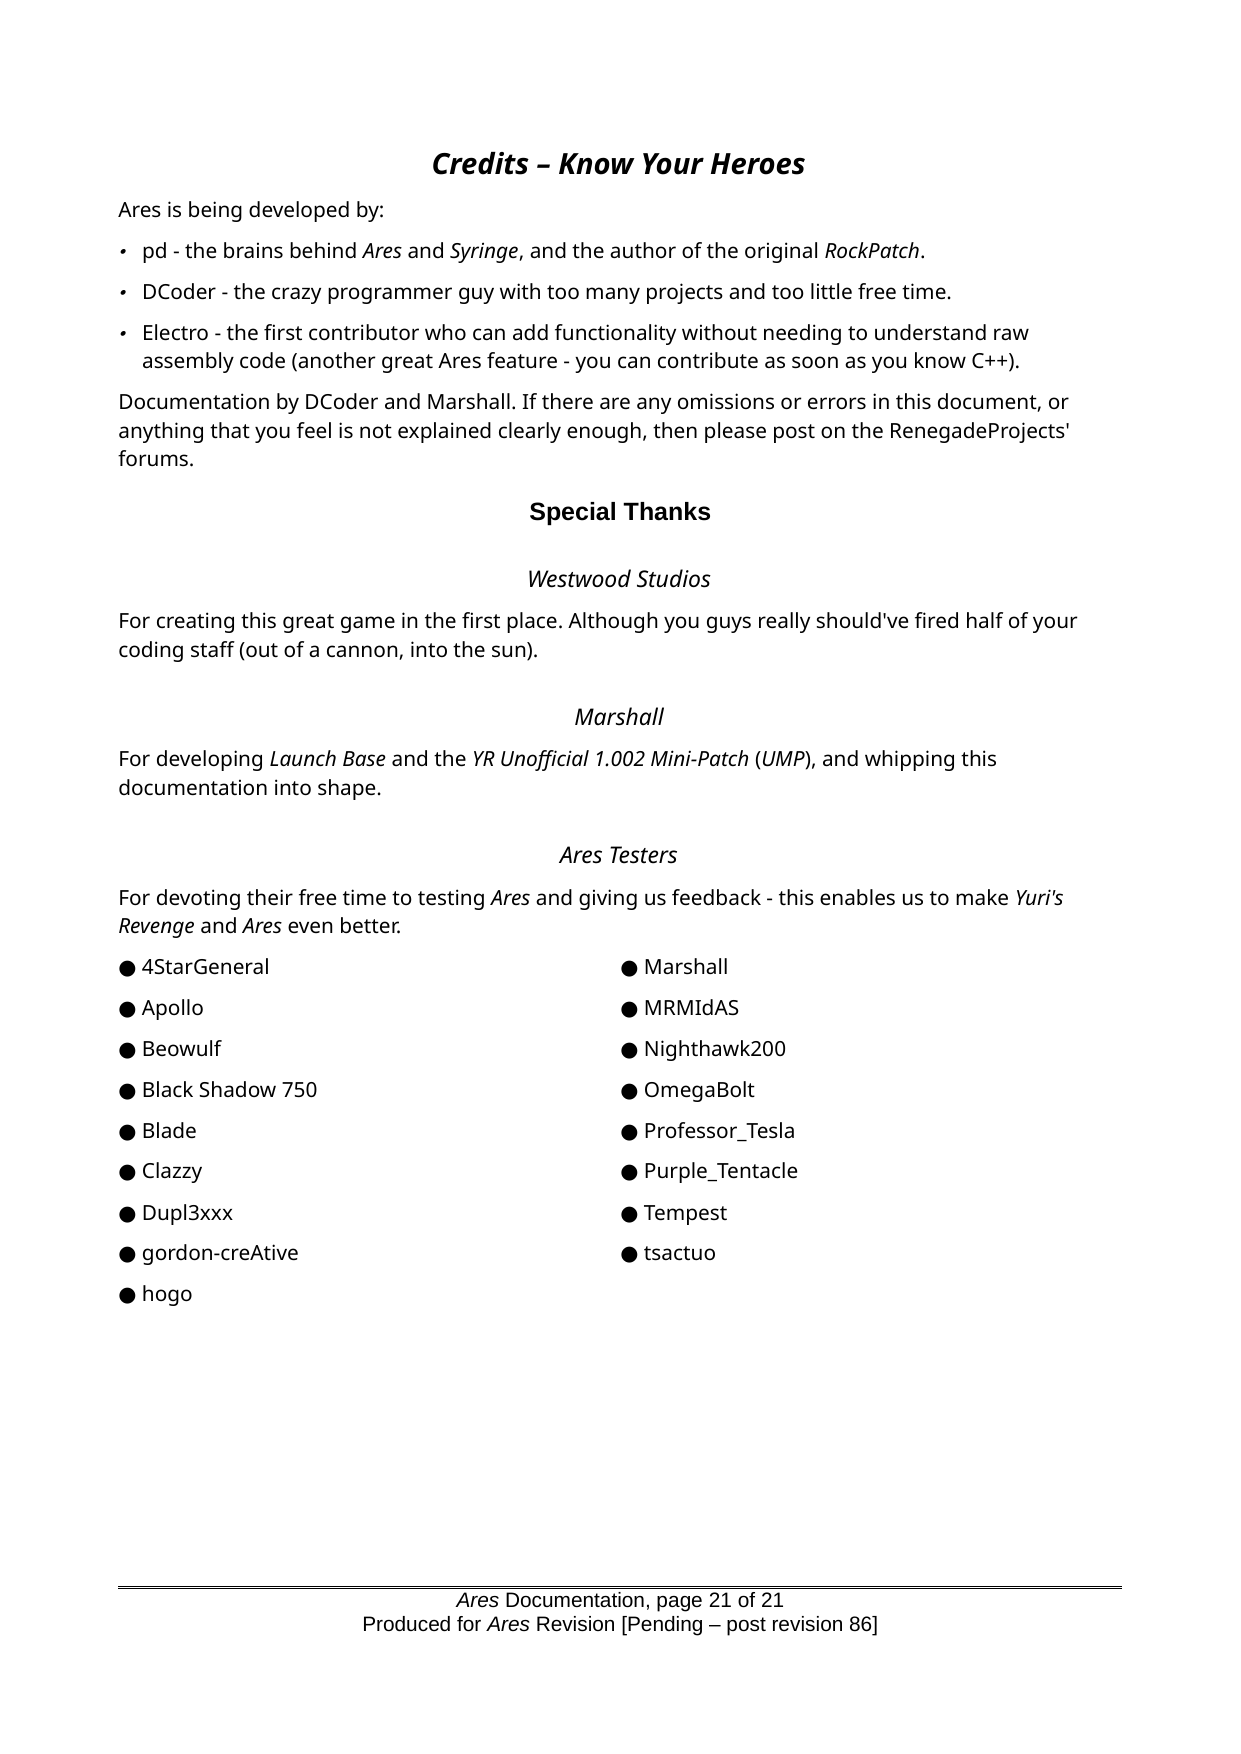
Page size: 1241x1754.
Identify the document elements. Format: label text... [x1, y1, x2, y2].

text ● OmegaBolt [620, 1075, 1122, 1103]
subtitle Westwood Studios [118, 563, 1122, 594]
list pd - the brains behind Ares and Syringe, and the author of the original RockPatch. [118, 236, 1122, 265]
text ● Purple_Tentacle [620, 1157, 1122, 1185]
text Documentation by DCoder and Marshall. If there are any omissions or errors in this document, or anything that you feel is not explained clearly enough, then please post on the RenegadeProjects' forums. [118, 387, 1122, 473]
text ● Black Shadow 750 [118, 1075, 620, 1103]
text For developing Launch Base and the YR Unofficial 1.002 Mini-Patch (UMP), and whipping this documentation into shape. [118, 744, 1122, 801]
text ● Apollo [118, 993, 620, 1021]
subtitle Ares Testers [118, 839, 1122, 870]
list Electro - the first contributor who can add functionality without needing to understand raw assembly code (another great Ares feature - you can contribute as soon as you know C++). [118, 318, 1122, 375]
text ● tsactuo [620, 1238, 1122, 1267]
subtitle Credits – Know Your Heroes [118, 143, 1122, 183]
text ● Clazzy [118, 1157, 620, 1185]
text For devoting their free time to testing Ares and giving us feedback - this enables us to make Yuri's Revenge and Ares even better. [118, 883, 1122, 939]
text ● MRMIdAS [620, 993, 1122, 1021]
text ● Marshall [620, 952, 1122, 980]
text ● hogo [118, 1279, 620, 1308]
text ● gordon-creAtive [118, 1238, 620, 1267]
list DCoder - the crazy programmer guy with too many projects and too little free time. [118, 277, 1122, 306]
text ● Dupl3xxx [118, 1198, 620, 1226]
text ● Professor_Tesla [620, 1116, 1122, 1144]
text ● Nighthawk200 [620, 1034, 1122, 1062]
text For creating this great game in the first place. Although you guys really should've fired half of your coding staff (out of a cannon, into the sun). [118, 606, 1122, 663]
text ● Tempest [620, 1198, 1122, 1226]
text ● Blade [118, 1116, 620, 1144]
subtitle Special Thanks [118, 497, 1122, 526]
text Ares is being developed by: [118, 195, 1122, 224]
text ● Beowulf [118, 1034, 620, 1062]
subtitle Marshall [118, 701, 1122, 732]
text ● 4StarGeneral [118, 952, 620, 980]
